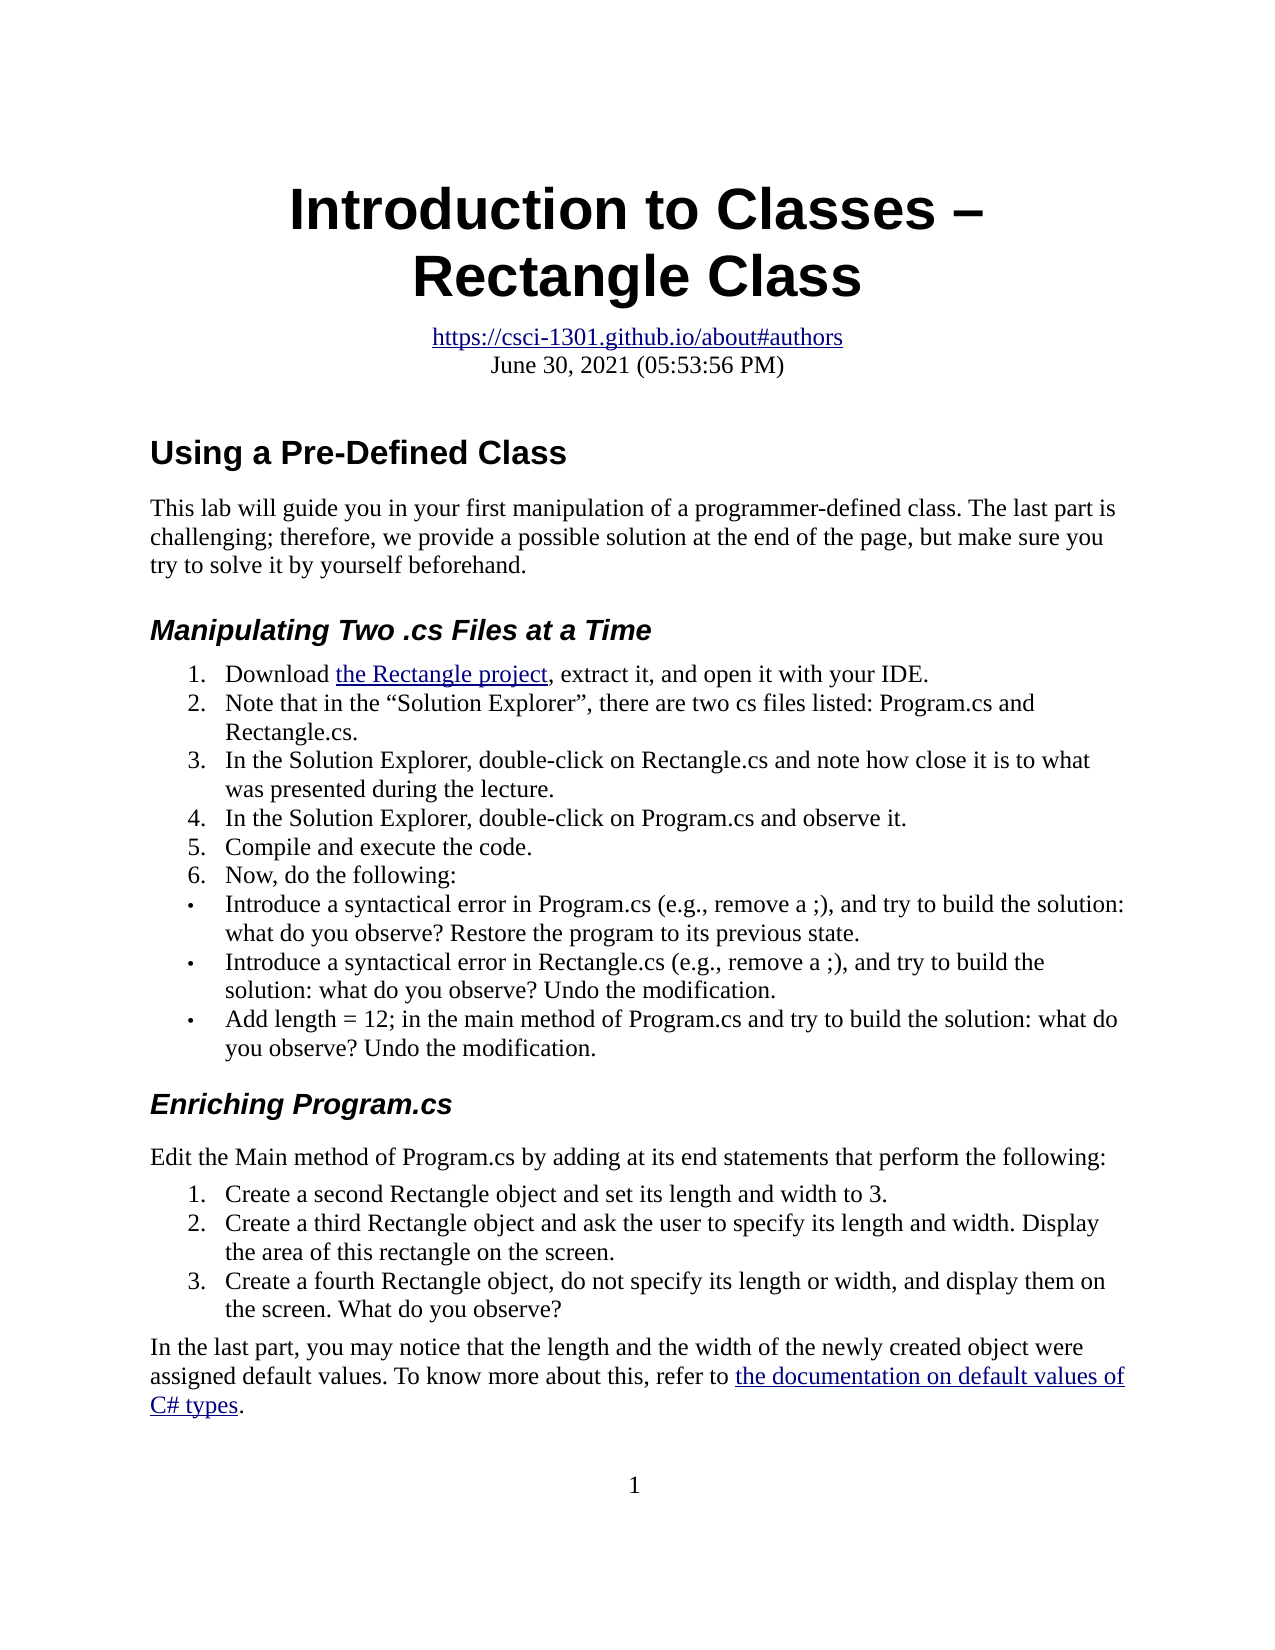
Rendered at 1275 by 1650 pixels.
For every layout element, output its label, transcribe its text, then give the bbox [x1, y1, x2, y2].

list Introduce a syntactical error in Rectangle.cs (e.g., remove a ;), and try to build the solution: what do you observe? Undo the modification. [187, 947, 1125, 1004]
text https://csci-1301.github.io/about#authors [150, 322, 1125, 350]
list Note that in the “Solution Explorer”, there are two cs files listed: Program.cs and Rectangle.cs. [187, 688, 1125, 746]
list Introduce a syntactical error in Program.cs (e.g., remove a ;), and try to build the solution: what do you observe? Restore the program to its previous state. [187, 889, 1125, 947]
list Create a third Rectangle object and ask the user to specify its length and width. Display the area of this rectangle on the screen. [187, 1208, 1125, 1266]
list Download the Rectangle project, extract it, and open it with your IDE. [187, 659, 1125, 688]
subtitle Manipulating Two .cs Files at a Time [150, 613, 1125, 647]
subtitle Using a Pre-Defined Class [150, 433, 1125, 472]
list Add length = 12; in the main method of Program.cs and try to build the solution: what do you observe? Undo the modification. [187, 1004, 1125, 1062]
list Create a second Rectangle object and set its length and width to 3. [187, 1179, 1125, 1208]
text Edit the Main method of Program.cs by adding at its end statements that perform the following: [150, 1142, 1125, 1171]
list Now, do the following: [187, 861, 1125, 889]
subtitle Enriching Program.cs [150, 1087, 1125, 1120]
list Create a fourth Rectangle object, do not specify its length or width, and display them on the screen. What do you observe? [187, 1266, 1125, 1323]
list In the Solution Explorer, double-click on Program.cs and observe it. [187, 803, 1125, 832]
list Compile and execute the code. [187, 832, 1125, 861]
text In the last part, you may notice that the length and the width of the newly created object were assigned default values. To know more about this, refer to the documentation on default values of C# types. [150, 1332, 1125, 1418]
text June 30, 2021 (05:53:56 PM) [150, 350, 1125, 379]
list In the Solution Explorer, double-click on Rectangle.cs and note how close it is to what was presented during the lecture. [187, 746, 1125, 803]
text This lab will guide you in your first manipulation of a programmer-defined class. The last part is challenging; therefore, we provide a possible solution at the end of the page, but make sure you try to solve it by yourself beforehand. [150, 493, 1125, 579]
title Introduction to Classes – Rectangle Class [150, 175, 1125, 309]
